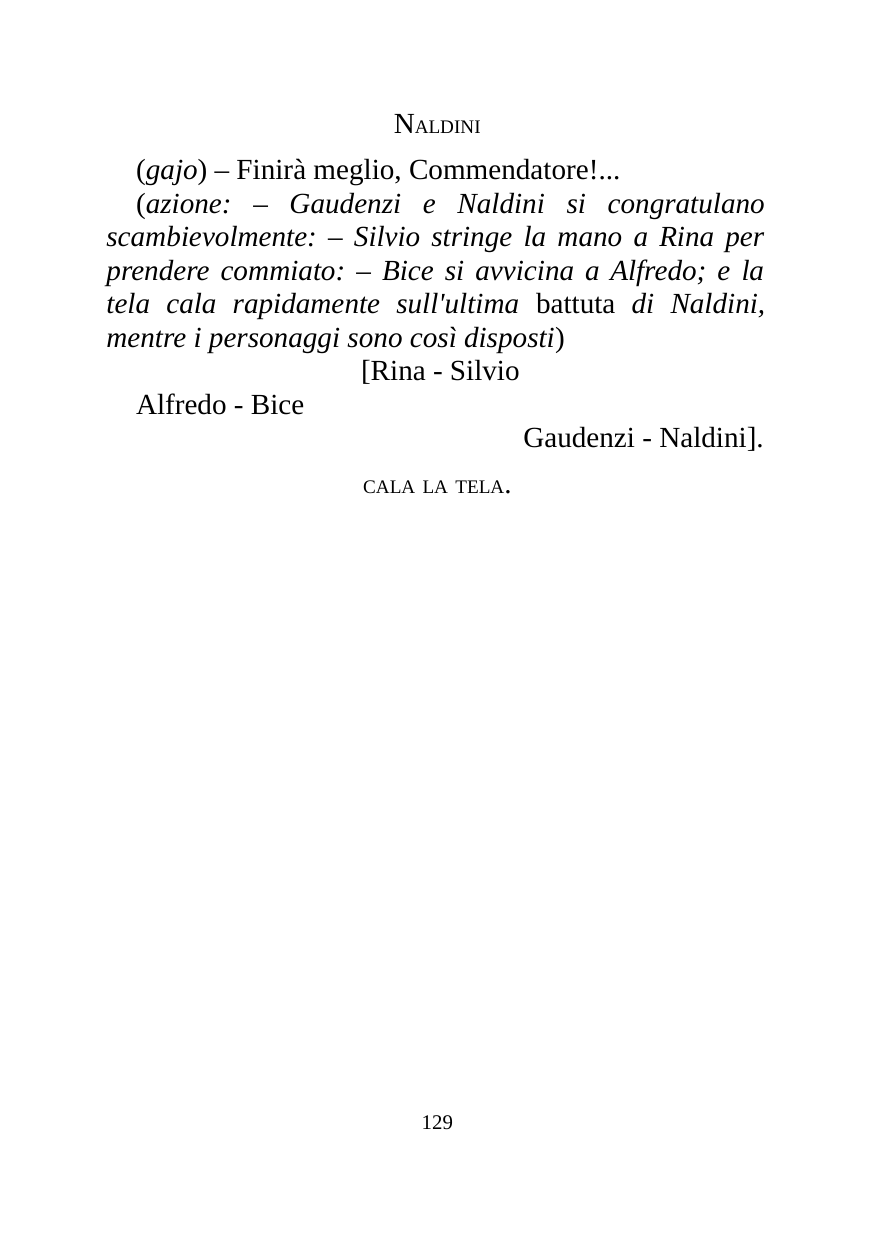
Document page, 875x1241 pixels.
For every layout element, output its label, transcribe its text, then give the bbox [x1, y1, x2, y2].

text Naldini [106, 106, 768, 140]
text Alfredo - Bice [106, 387, 768, 421]
text cala la tela. [106, 467, 768, 500]
text [Rina - Silvio [331, 353, 768, 387]
text (azione: – Gaudenzi e Naldini si congratulano scambievolmente: – Silvio stringe la mano a Rina per prendere commiato: – Bice si avvicina a Alfredo; e la tela cala rapidamente sull'ultima battuta di Naldini, mentre i personaggi sono così disposti) [106, 186, 768, 353]
text (gajo) – Finirà meglio, Commendatore!... [106, 152, 768, 186]
text Gaudenzi - Naldini]. [519, 421, 768, 454]
